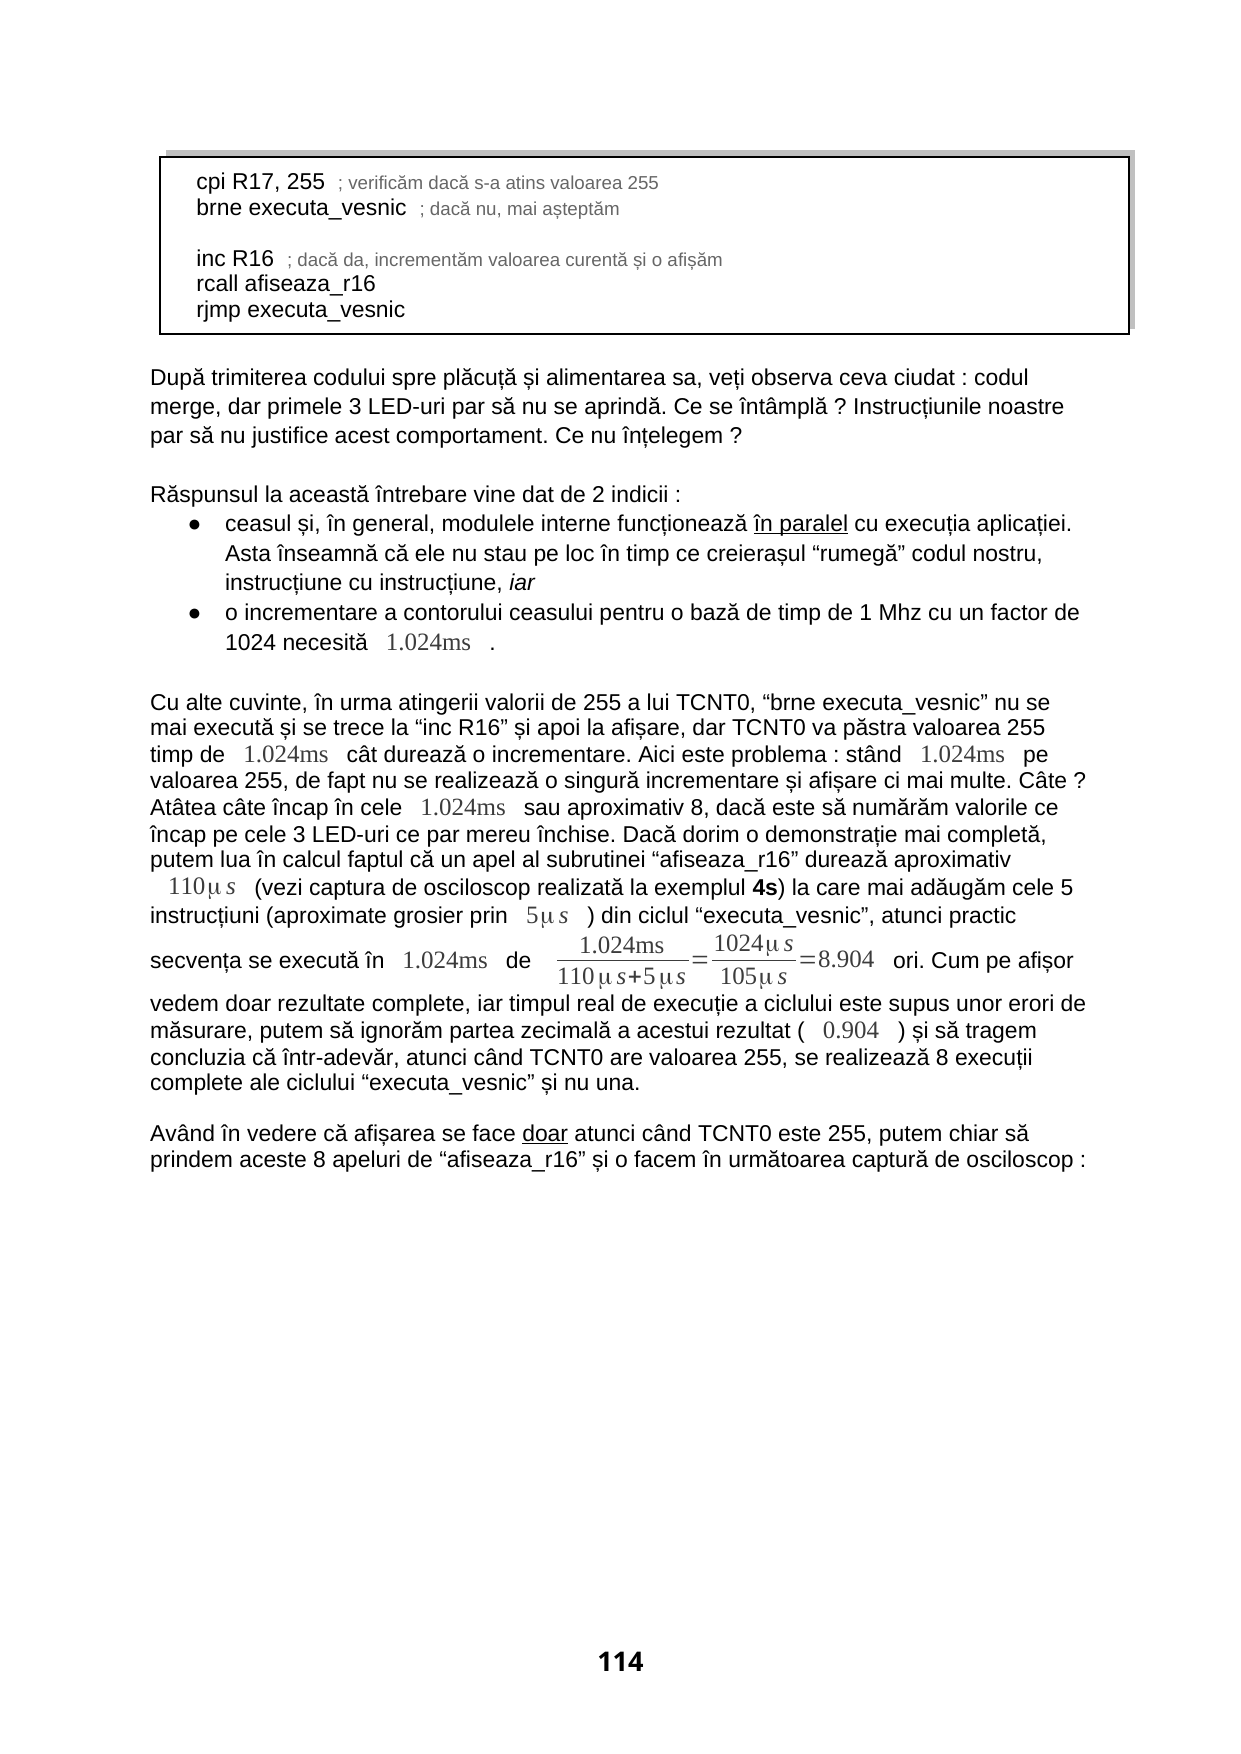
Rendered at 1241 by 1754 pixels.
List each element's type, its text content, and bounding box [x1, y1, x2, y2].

text Răspunsul la această întrebare vine dat de 2 indicii : [150, 482, 1091, 507]
text Având în vedere că afișarea se face doar atunci când TCNT0 este 255, putem chiar să prindem aceste 8 apeluri de “afiseaza_r16” și o facem în următoarea captură de osciloscop : [150, 1121, 1091, 1172]
text Cu alte cuvinte, în urma atingerii valorii de 255 a lui TCNT0, “brne executa_vesnic” nu se mai execută și se trece la “inc R16” și apoi la afișare, dar TCNT0 va păstra valoarea 255 timp decât durează o incrementare. Aici este problema : stândpe valoarea 255, de fapt nu se realizează o singură incrementare și afișare ci mai multe. Câte ? Atâtea câte încap în celesau aproximativ 8, dacă este să numărăm valorile ce încap pe cele 3 LED-uri ce par mereu închise. Dacă dorim o demonstrație mai completă, putem lua în calcul faptul că un apel al subrutinei “afiseaza_r16” durează aproximativ(vezi captura de osciloscop realizată la exemplul 4s) la care mai adăugăm cele 5 instrucțiuni (aproximate grosier prin) din ciclul “executa_vesnic”, atunci practic secvența se execută înde ori. Cum pe afișor vedem doar rezultate complete, iar timpul real de execuție a ciclului este supus unor erori de măsurare, putem să ignorăm partea zecimală a acestui rezultat () și să tragem concluzia că într-adevăr, atunci când TCNT0 are valoarea 255, se realizează 8 execuții complete ale ciclului “executa_vesnic” și nu una. [150, 689, 1091, 1096]
list o incrementare a contorului ceasului pentru o bază de timp de 1 Mhz cu un factor de 1024 necesită. [187, 599, 1091, 656]
list ceasul și, în general, modulele interne funcționează în paralel cu execuția aplicației. Asta înseamnă că ele nu stau pe loc în timp ce creierașul “rumegă” codul nostru, instrucțiune cu instrucțiune, iar [187, 511, 1091, 595]
table_header cpi R17, 255 ; verificăm dacă s-a atins valoarea 255 brne executa_vesnic ; dacă nu, mai așteptăm inc R16 ; dacă da, incrementăm valoarea curentă și o afișăm rcall afiseaza_r16 rjmp executa_vesnic [161, 158, 1128, 333]
text După trimiterea codului spre plăcuță și alimentarea sa, veți observa ceva ciudat : codul merge, dar primele 3 LED-uri par să nu se aprindă. Ce se întâmplă ? Instrucțiunile noastre par să nu justifice acest comportament. Ce nu înțelegem ? [150, 364, 1091, 448]
